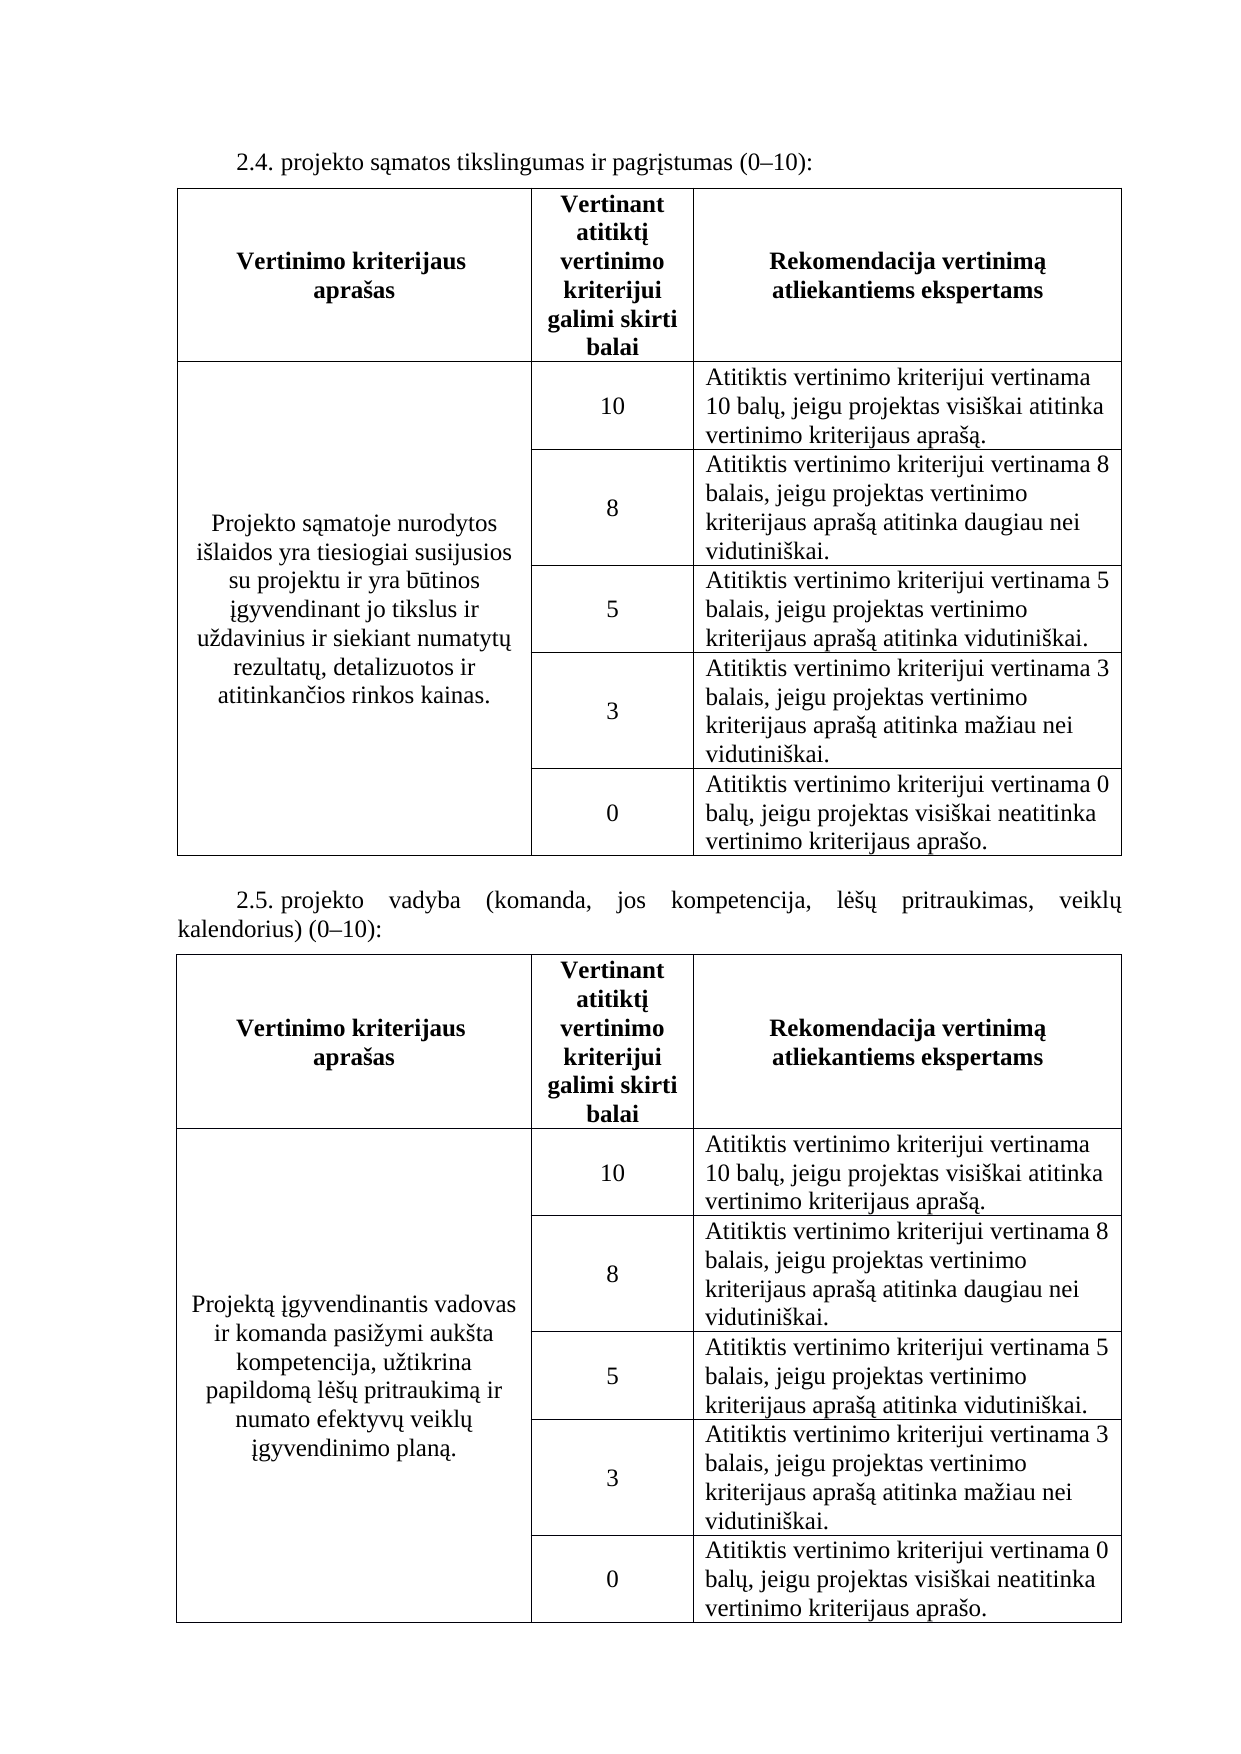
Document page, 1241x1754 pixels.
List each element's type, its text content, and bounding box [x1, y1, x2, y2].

table_cell 0 [532, 769, 693, 855]
table_cell Atitiktis vertinimo kriterijui vertinama 10 balų, jeigu projektas visiškai atitinka vertinimo kriterijaus aprašą. [694, 362, 1121, 448]
table_cell 3 [532, 653, 693, 768]
table_header Vertinimo kriterijaus aprašas [177, 955, 531, 1128]
table_cell Atitiktis vertinimo kriterijui vertinama 8 balais, jeigu projektas vertinimo kriterijaus aprašą atitinka daugiau nei vidutiniškai. [694, 450, 1121, 564]
table_cell Atitiktis vertinimo kriterijui vertinama 3 balais, jeigu projektas vertinimo kriterijaus aprašą atitinka mažiau nei vidutiniškai. [694, 1420, 1121, 1534]
table_header Rekomendacija vertinimą atliekantiems ekspertams [694, 955, 1121, 1128]
table_cell 10 [532, 1129, 693, 1215]
table_header Vertinant atitiktį vertinimo kriterijui galimi skirti balai [532, 189, 693, 361]
table_cell 0 [532, 1536, 693, 1622]
table_cell Projektą įgyvendinantis vadovas ir komanda pasižymi aukšta kompetencija, užtikrina papildomą lėšų pritraukimą ir numato efektyvų veiklų įgyvendinimo planą. [177, 1129, 531, 1622]
table_cell Atitiktis vertinimo kriterijui vertinama 8 balais, jeigu projektas vertinimo kriterijaus aprašą atitinka daugiau nei vidutiniškai. [694, 1216, 1121, 1331]
table_header Vertinant atitiktį vertinimo kriterijui galimi skirti balai [532, 955, 693, 1128]
table_cell Atitiktis vertinimo kriterijui vertinama 0 balų, jeigu projektas visiškai neatitinka vertinimo kriterijaus aprašo. [694, 1536, 1121, 1622]
table_cell 10 [532, 362, 693, 448]
table_cell Atitiktis vertinimo kriterijui vertinama 3 balais, jeigu projektas vertinimo kriterijaus aprašą atitinka mažiau nei vidutiniškai. [694, 653, 1121, 768]
text 2.5. projekto vadyba (komanda, jos kompetencija, lėšų pritraukimas, veiklų kalendorius) (0–10): [177, 885, 1122, 942]
table_cell Atitiktis vertinimo kriterijui vertinama 10 balų, jeigu projektas visiškai atitinka vertinimo kriterijaus aprašą. [694, 1129, 1121, 1215]
table_cell Atitiktis vertinimo kriterijui vertinama 0 balų, jeigu projektas visiškai neatitinka vertinimo kriterijaus aprašo. [694, 769, 1121, 855]
table_cell 5 [532, 1332, 693, 1418]
table_cell Atitiktis vertinimo kriterijui vertinama 5 balais, jeigu projektas vertinimo kriterijaus aprašą atitinka vidutiniškai. [694, 566, 1121, 652]
table_cell 8 [532, 450, 693, 564]
table_cell 5 [532, 566, 693, 652]
table_cell 8 [532, 1216, 693, 1331]
table_header Rekomendacija vertinimą atliekantiems ekspertams [694, 189, 1121, 361]
table_cell 3 [532, 1420, 693, 1534]
table_header Vertinimo kriterijaus aprašas [178, 189, 531, 361]
text 2.4. projekto sąmatos tikslingumas ir pagrįstumas (0–10): [177, 147, 1122, 176]
table_cell Projekto sąmatoje nurodytos išlaidos yra tiesiogiai susijusios su projektu ir yra būtinos įgyvendinant jo tikslus ir uždavinius ir siekiant numatytų rezultatų, detalizuotos ir atitinkančios rinkos kainas. [178, 362, 531, 855]
table_cell Atitiktis vertinimo kriterijui vertinama 5 balais, jeigu projektas vertinimo kriterijaus aprašą atitinka vidutiniškai. [694, 1332, 1121, 1418]
